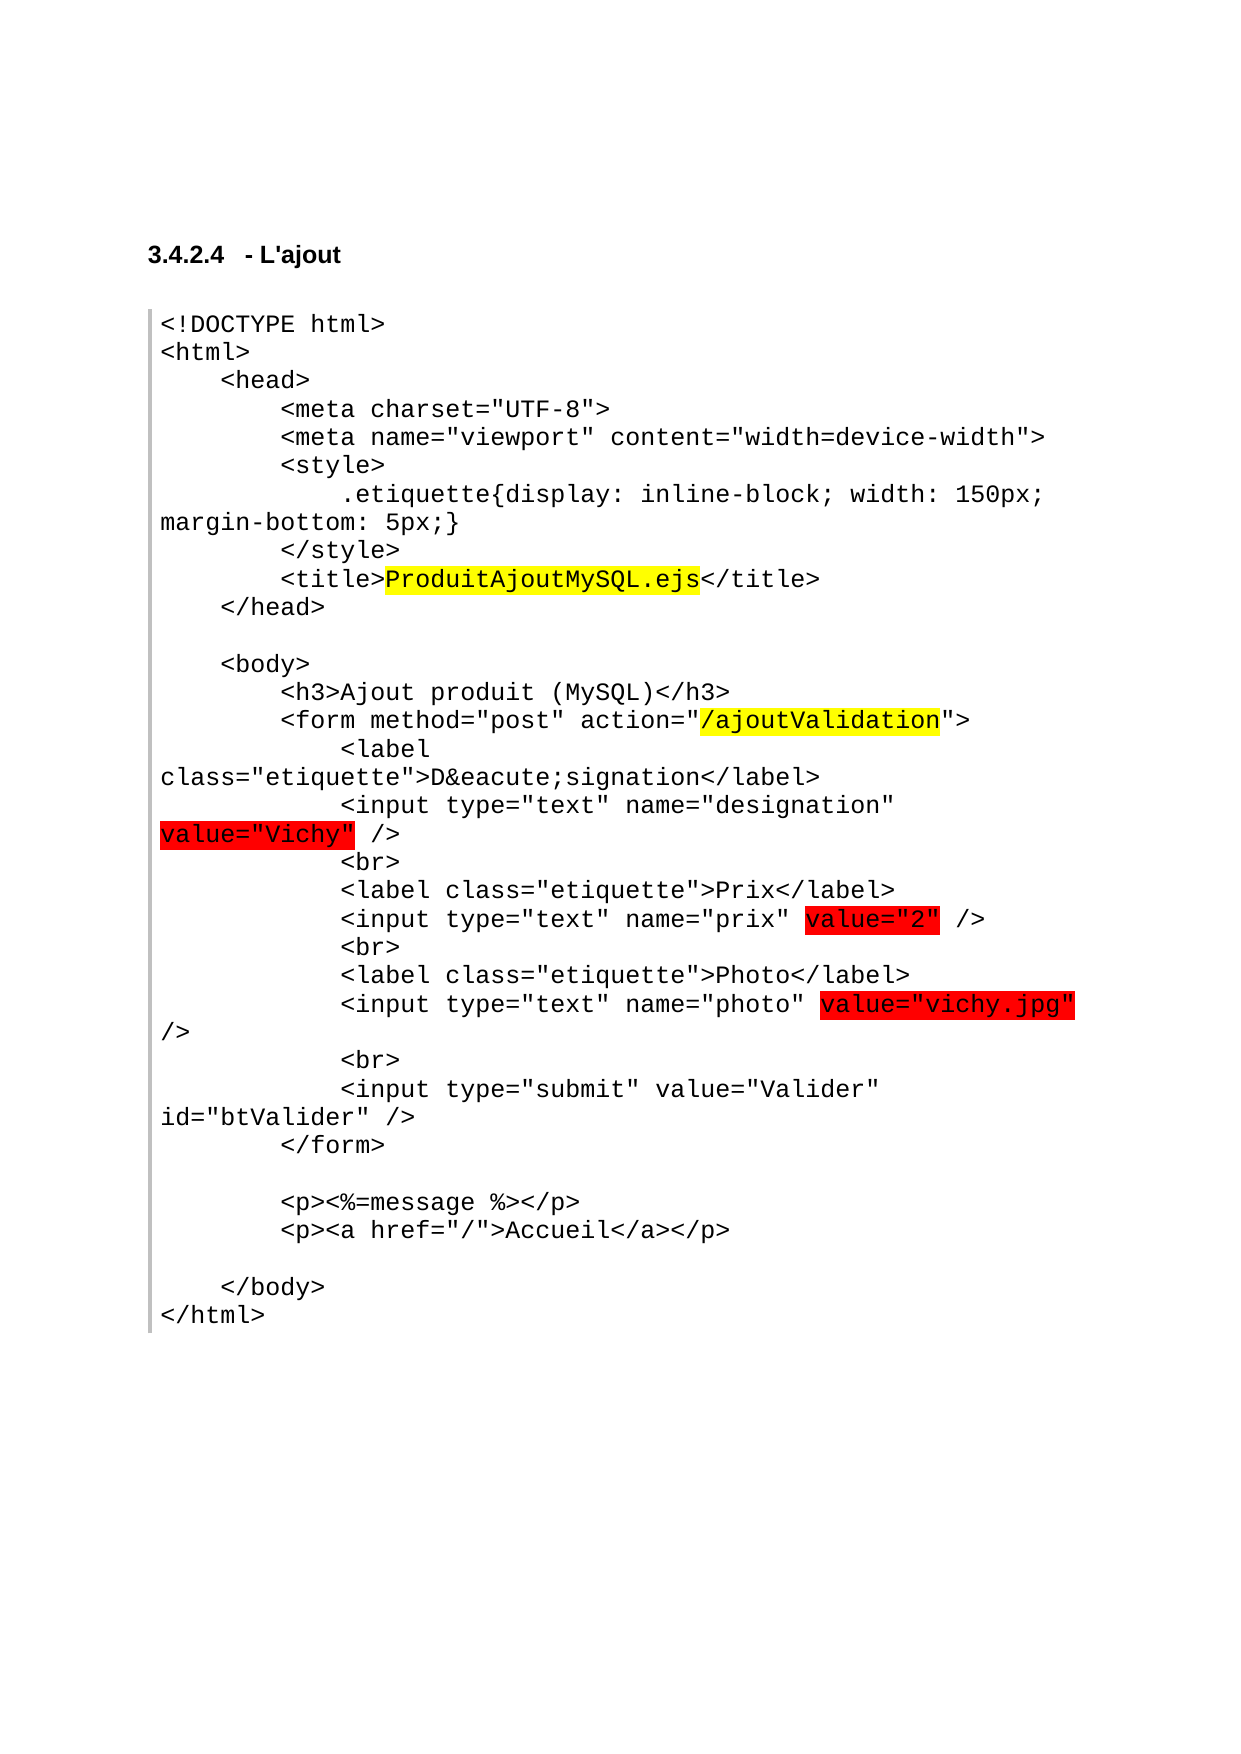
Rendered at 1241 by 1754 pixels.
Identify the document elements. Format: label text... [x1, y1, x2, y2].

text .etiquette{display: inline-block; width: 150px; margin-bottom: 5px;} [152, 481, 1092, 538]
text <body> [152, 651, 1092, 680]
text <label class="etiquette">Photo</label> [152, 963, 1092, 991]
text <p><a href="/">Accueil</a></p> [152, 1218, 1092, 1246]
text <br> [152, 1048, 1092, 1076]
text </body> [152, 1275, 1092, 1303]
text <html> [152, 340, 1092, 368]
text <!DOCTYPE html> [152, 309, 1092, 340]
text <input type="text" name="designation" value="Vichy" /> [152, 793, 1092, 850]
text </style> [152, 538, 1092, 566]
text </form> [152, 1133, 1092, 1161]
text <title>ProduitAjoutMySQL.ejs</title> [152, 566, 1092, 595]
subtitle - L'ajout [148, 240, 1092, 269]
text </head> [152, 595, 1092, 623]
text <style> [152, 453, 1092, 481]
text <p><%=message %></p> [152, 1190, 1092, 1218]
text <input type="submit" value="Valider" id="btValider" /> [152, 1076, 1092, 1133]
text <br> [152, 850, 1092, 878]
text </html> [152, 1303, 1092, 1333]
text <label class="etiquette">Prix</label> [152, 878, 1092, 906]
text <head> [152, 368, 1092, 396]
text <meta charset="UTF-8"> [152, 396, 1092, 425]
text <br> [152, 935, 1092, 963]
text <label class="etiquette">D&eacute;signation</label> [152, 736, 1092, 793]
text <h3>Ajout produit (MySQL)</h3> [152, 680, 1092, 708]
text <input type="text" name="prix" value="2" /> [152, 906, 1092, 935]
text <input type="text" name="photo" value="vichy.jpg" /> [152, 991, 1092, 1048]
text <meta name="viewport" content="width=device-width"> [152, 425, 1092, 453]
text <form method="post" action="/ajoutValidation"> [152, 708, 1092, 736]
